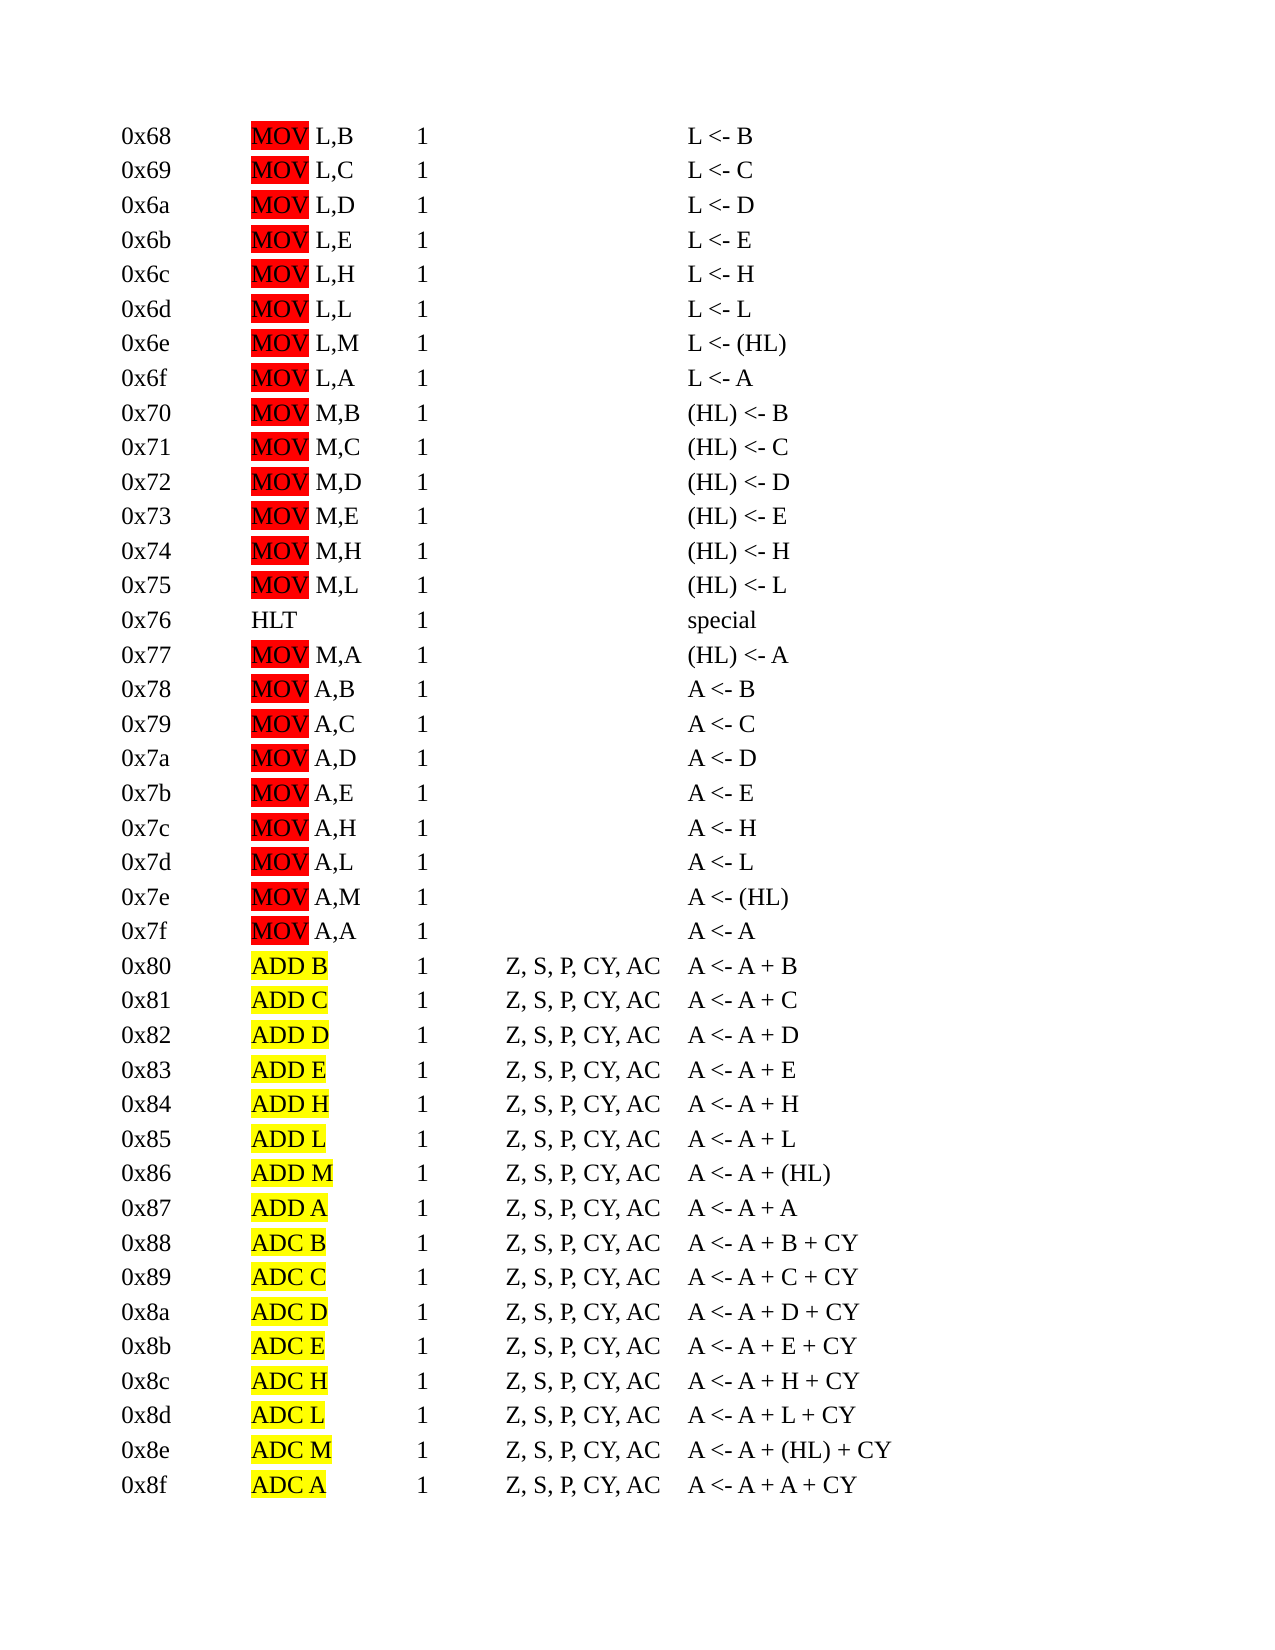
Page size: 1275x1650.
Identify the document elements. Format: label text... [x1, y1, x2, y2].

table_cell A <- A + (HL) [684, 1156, 1157, 1190]
table_cell ADD D [248, 1017, 413, 1052]
table_cell A <- (HL) [684, 879, 1157, 913]
table_cell 0x8e [118, 1432, 248, 1467]
table_cell Z, S, P, CY, AC [503, 1329, 684, 1363]
table_cell (HL) <- E [684, 499, 1157, 533]
table_cell A <- A + B [684, 948, 1157, 983]
table_cell [503, 222, 684, 256]
table_cell A <- A + E [684, 1052, 1157, 1086]
table_cell 1 [413, 568, 502, 602]
table_cell 1 [413, 706, 502, 741]
table_cell A <- A + B + CY [684, 1225, 1157, 1259]
table_cell A <- D [684, 741, 1157, 775]
table_cell MOV L,C [248, 153, 413, 187]
table_cell A <- A + L [684, 1121, 1157, 1156]
table_cell 0x8a [118, 1294, 248, 1328]
table_cell MOV A,M [248, 879, 413, 913]
table_cell ADD E [248, 1052, 413, 1086]
table_cell [503, 153, 684, 187]
table_cell 1 [413, 1225, 502, 1259]
table_cell 0x83 [118, 1052, 248, 1086]
table_cell MOV L,H [248, 256, 413, 291]
table_cell Z, S, P, CY, AC [503, 1432, 684, 1467]
table_cell MOV L,D [248, 187, 413, 222]
table_cell L <- H [684, 256, 1157, 291]
table_cell 1 [413, 983, 502, 1017]
table_cell 1 [413, 810, 502, 844]
table_cell 1 [413, 637, 502, 671]
table_cell MOV L,M [248, 326, 413, 360]
table_cell MOV L,E [248, 222, 413, 256]
table_cell 0x6b [118, 222, 248, 256]
table_cell (HL) <- A [684, 637, 1157, 671]
table_cell ADD L [248, 1121, 413, 1156]
table_cell MOV M,B [248, 395, 413, 429]
table_cell 1 [413, 602, 502, 637]
table_cell 1 [413, 395, 502, 429]
table_cell A <- A [684, 914, 1157, 948]
table_cell (HL) <- C [684, 429, 1157, 464]
table_cell 1 [413, 671, 502, 706]
table_cell [503, 741, 684, 775]
table_cell 0x68 [118, 118, 248, 153]
table_cell A <- B [684, 671, 1157, 706]
table_cell [503, 637, 684, 671]
table_cell 1 [413, 741, 502, 775]
table_cell 1 [413, 499, 502, 533]
table_cell ADD M [248, 1156, 413, 1190]
table_cell 0x73 [118, 499, 248, 533]
table_cell ADC L [248, 1398, 413, 1432]
table_cell Z, S, P, CY, AC [503, 1121, 684, 1156]
table_cell 0x70 [118, 395, 248, 429]
table_cell 1 [413, 914, 502, 948]
table_cell 0x7d [118, 844, 248, 879]
table_cell 0x8f [118, 1467, 248, 1501]
table_cell 0x81 [118, 983, 248, 1017]
table_cell 1 [413, 1467, 502, 1501]
table_cell ADD C [248, 983, 413, 1017]
table_cell (HL) <- L [684, 568, 1157, 602]
table_cell [503, 256, 684, 291]
table_cell 0x6f [118, 360, 248, 395]
table_cell 1 [413, 153, 502, 187]
table_cell MOV A,H [248, 810, 413, 844]
table_cell A <- A + C [684, 983, 1157, 1017]
table_cell [503, 810, 684, 844]
table_cell MOV A,L [248, 844, 413, 879]
table_cell (HL) <- H [684, 533, 1157, 568]
table_cell 0x8d [118, 1398, 248, 1432]
table_cell 0x69 [118, 153, 248, 187]
table_cell A <- H [684, 810, 1157, 844]
table_cell Z, S, P, CY, AC [503, 1398, 684, 1432]
table_cell MOV A,C [248, 706, 413, 741]
table_cell L <- E [684, 222, 1157, 256]
table_cell MOV M,C [248, 429, 413, 464]
table_cell 1 [413, 187, 502, 222]
table_cell A <- A + D [684, 1017, 1157, 1052]
table_cell A <- C [684, 706, 1157, 741]
table_cell 1 [413, 326, 502, 360]
table_cell L <- A [684, 360, 1157, 395]
table_cell 0x7a [118, 741, 248, 775]
table_cell [503, 602, 684, 637]
table_cell ADC M [248, 1432, 413, 1467]
table_cell L <- L [684, 291, 1157, 326]
table_cell MOV L,B [248, 118, 413, 153]
table_cell Z, S, P, CY, AC [503, 1467, 684, 1501]
table_cell 0x89 [118, 1259, 248, 1294]
table_cell 0x77 [118, 637, 248, 671]
table_cell ADD H [248, 1086, 413, 1121]
table_cell Z, S, P, CY, AC [503, 1225, 684, 1259]
table_cell 1 [413, 1398, 502, 1432]
table_cell 0x7f [118, 914, 248, 948]
table_cell MOV A,B [248, 671, 413, 706]
table_cell 0x8c [118, 1363, 248, 1398]
table_cell MOV A,A [248, 914, 413, 948]
table_cell [503, 326, 684, 360]
table_cell A <- L [684, 844, 1157, 879]
table_cell ADD A [248, 1190, 413, 1225]
table_cell A <- A + E + CY [684, 1329, 1157, 1363]
table_cell 1 [413, 879, 502, 913]
table_cell [503, 568, 684, 602]
table_cell [503, 360, 684, 395]
table_cell 1 [413, 256, 502, 291]
table_cell A <- A + L + CY [684, 1398, 1157, 1432]
table_cell Z, S, P, CY, AC [503, 1156, 684, 1190]
table_cell ADC D [248, 1294, 413, 1328]
table_cell 1 [413, 1086, 502, 1121]
table_cell special [684, 602, 1157, 637]
table_cell L <- C [684, 153, 1157, 187]
table_cell ADC H [248, 1363, 413, 1398]
table_cell 0x84 [118, 1086, 248, 1121]
table_cell 1 [413, 1017, 502, 1052]
table_cell 0x82 [118, 1017, 248, 1052]
table_cell 1 [413, 533, 502, 568]
table_cell [503, 671, 684, 706]
table_cell 0x7c [118, 810, 248, 844]
table_cell Z, S, P, CY, AC [503, 948, 684, 983]
table_cell 0x7b [118, 775, 248, 810]
table_cell A <- E [684, 775, 1157, 810]
table_cell A <- A + D + CY [684, 1294, 1157, 1328]
table_cell Z, S, P, CY, AC [503, 1086, 684, 1121]
table_cell 0x72 [118, 464, 248, 498]
table_cell Z, S, P, CY, AC [503, 1259, 684, 1294]
table_cell 0x6e [118, 326, 248, 360]
table_cell 0x76 [118, 602, 248, 637]
table_cell 0x86 [118, 1156, 248, 1190]
table_cell 1 [413, 360, 502, 395]
table_cell [503, 879, 684, 913]
table_cell A <- A + A + CY [684, 1467, 1157, 1501]
table_cell 1 [413, 464, 502, 498]
table_cell MOV L,L [248, 291, 413, 326]
table_cell 0x80 [118, 948, 248, 983]
table_cell 1 [413, 1156, 502, 1190]
table_cell 1 [413, 1052, 502, 1086]
table_cell 0x75 [118, 568, 248, 602]
table_cell [503, 395, 684, 429]
table_cell Z, S, P, CY, AC [503, 1363, 684, 1398]
table_cell 1 [413, 844, 502, 879]
table_cell [503, 187, 684, 222]
table_cell 1 [413, 1259, 502, 1294]
table_cell Z, S, P, CY, AC [503, 983, 684, 1017]
table_cell 0x6c [118, 256, 248, 291]
table_cell [503, 499, 684, 533]
table_cell 1 [413, 1432, 502, 1467]
table_cell [503, 464, 684, 498]
table_cell 0x6d [118, 291, 248, 326]
table_cell MOV M,E [248, 499, 413, 533]
table_cell [503, 429, 684, 464]
table_cell MOV L,A [248, 360, 413, 395]
table_cell Z, S, P, CY, AC [503, 1294, 684, 1328]
table_cell 0x78 [118, 671, 248, 706]
table_cell A <- A + (HL) + CY [684, 1432, 1157, 1467]
table_cell 1 [413, 222, 502, 256]
table_cell Z, S, P, CY, AC [503, 1052, 684, 1086]
table_cell Z, S, P, CY, AC [503, 1017, 684, 1052]
table_cell 0x8b [118, 1329, 248, 1363]
table_cell 1 [413, 948, 502, 983]
table_cell 1 [413, 1329, 502, 1363]
table_cell ADC A [248, 1467, 413, 1501]
table_cell 0x6a [118, 187, 248, 222]
table_cell A <- A + C + CY [684, 1259, 1157, 1294]
table_cell (HL) <- D [684, 464, 1157, 498]
table_cell MOV M,L [248, 568, 413, 602]
table_cell 1 [413, 775, 502, 810]
table_cell [503, 844, 684, 879]
table_cell A <- A + A [684, 1190, 1157, 1225]
table_cell 1 [413, 118, 502, 153]
table_cell L <- (HL) [684, 326, 1157, 360]
table_cell 1 [413, 1294, 502, 1328]
table_cell 1 [413, 291, 502, 326]
table_cell 0x7e [118, 879, 248, 913]
table_cell Z, S, P, CY, AC [503, 1190, 684, 1225]
table_cell 0x85 [118, 1121, 248, 1156]
table_cell [503, 775, 684, 810]
table_cell [503, 533, 684, 568]
table_cell [503, 118, 684, 153]
table_cell 1 [413, 429, 502, 464]
table_cell 0x88 [118, 1225, 248, 1259]
table_cell 1 [413, 1121, 502, 1156]
table_cell ADC B [248, 1225, 413, 1259]
table_cell [503, 706, 684, 741]
table_cell [503, 291, 684, 326]
table_cell 0x74 [118, 533, 248, 568]
table_cell HLT [248, 602, 413, 637]
table_cell MOV A,D [248, 741, 413, 775]
table_cell (HL) <- B [684, 395, 1157, 429]
table_cell A <- A + H + CY [684, 1363, 1157, 1398]
table_cell 0x71 [118, 429, 248, 464]
table_cell ADD B [248, 948, 413, 983]
table_cell [503, 914, 684, 948]
table_cell MOV M,A [248, 637, 413, 671]
table_cell MOV M,D [248, 464, 413, 498]
table_cell 0x87 [118, 1190, 248, 1225]
table_cell L <- B [684, 118, 1157, 153]
table_cell 1 [413, 1190, 502, 1225]
table_cell ADC C [248, 1259, 413, 1294]
table_cell MOV A,E [248, 775, 413, 810]
table_cell L <- D [684, 187, 1157, 222]
table_cell A <- A + H [684, 1086, 1157, 1121]
table_cell 0x79 [118, 706, 248, 741]
table_cell ADC E [248, 1329, 413, 1363]
table_cell MOV M,H [248, 533, 413, 568]
table_cell 1 [413, 1363, 502, 1398]
